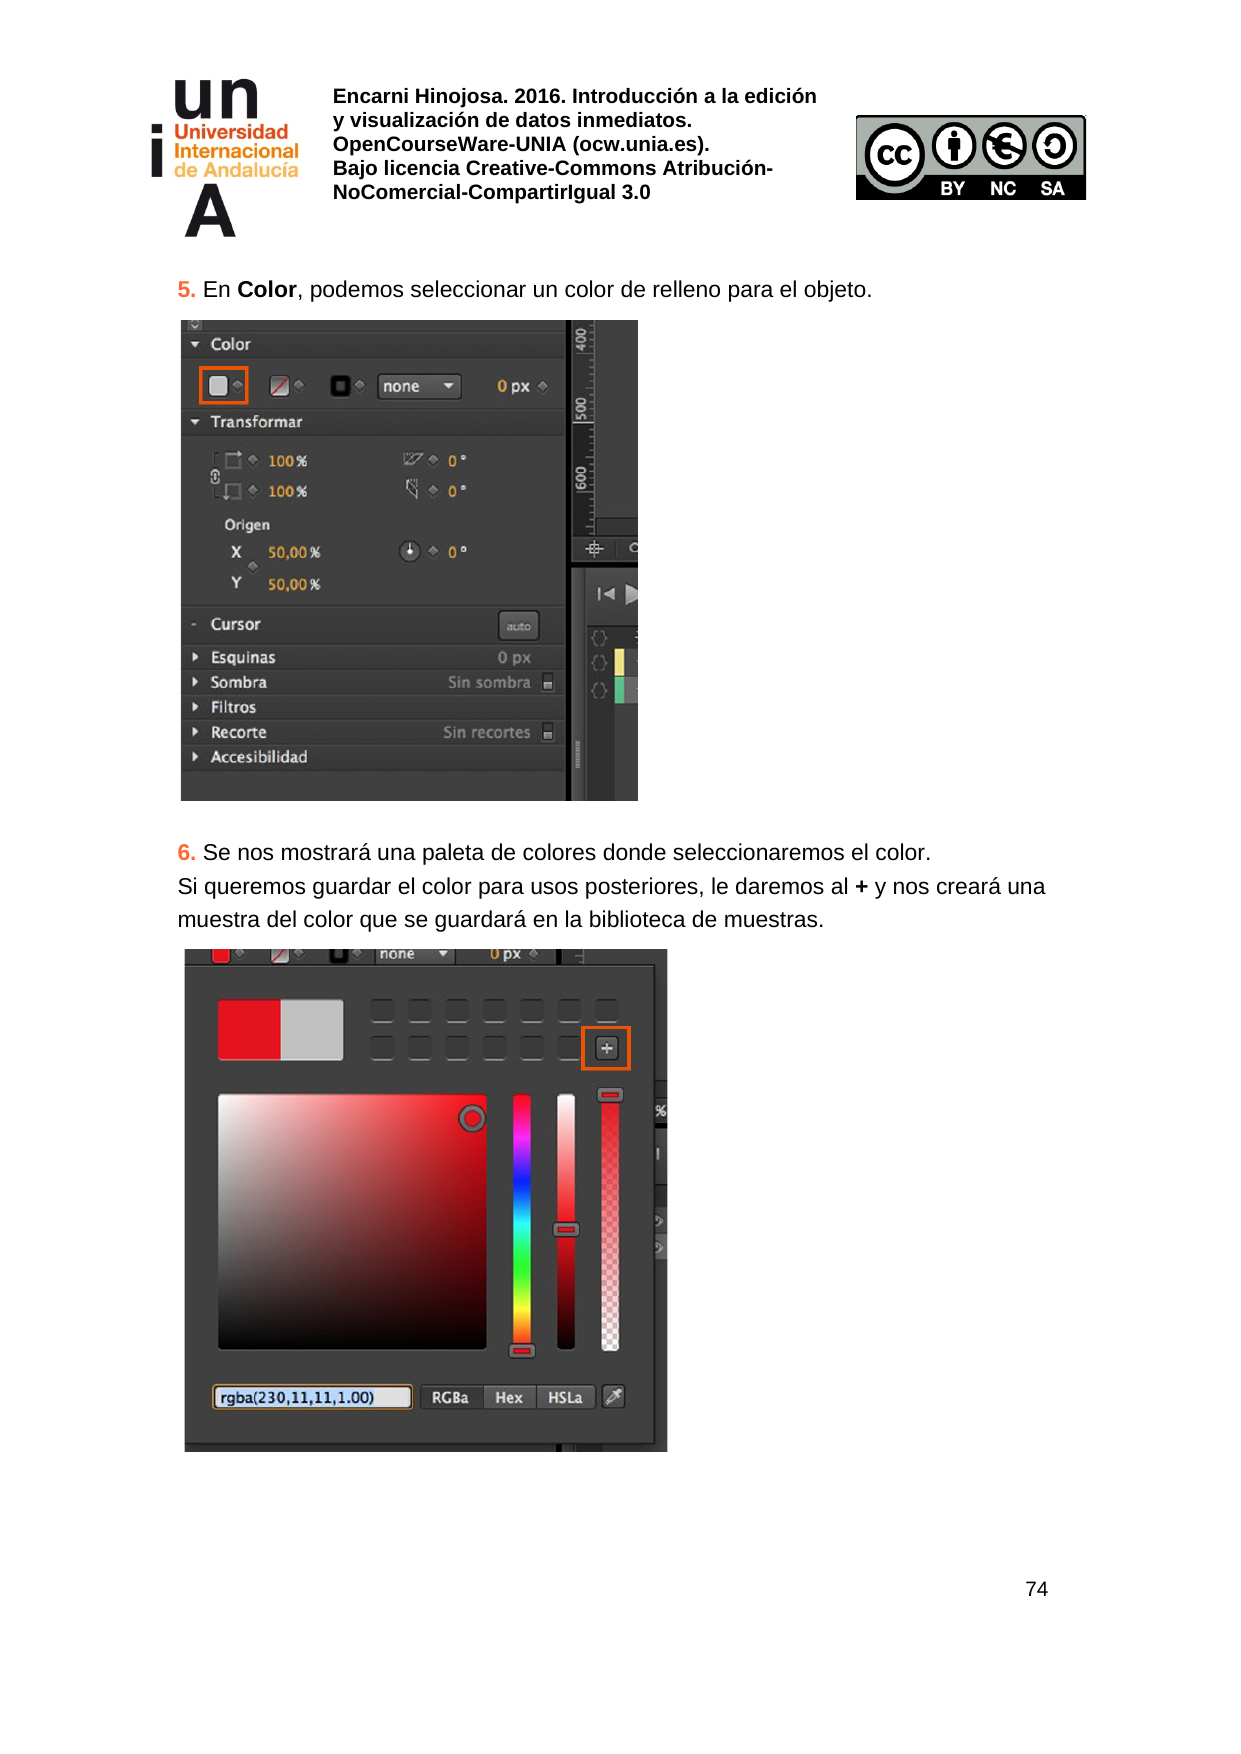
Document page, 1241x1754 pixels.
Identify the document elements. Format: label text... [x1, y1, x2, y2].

subtitle 5. En Color, podemos seleccionar un color de relleno para el objeto. [177, 271, 1048, 304]
picture [184, 949, 668, 1452]
picture [180, 320, 638, 801]
subtitle 6. Se nos mostrará una paleta de colores donde seleccionaremos el color. Si queremos guardar el color para usos posteriores, le daremos al + y nos creará una muestra del color que se guardará en la biblioteca de muestras. [177, 834, 1048, 934]
picture [148, 75, 303, 240]
